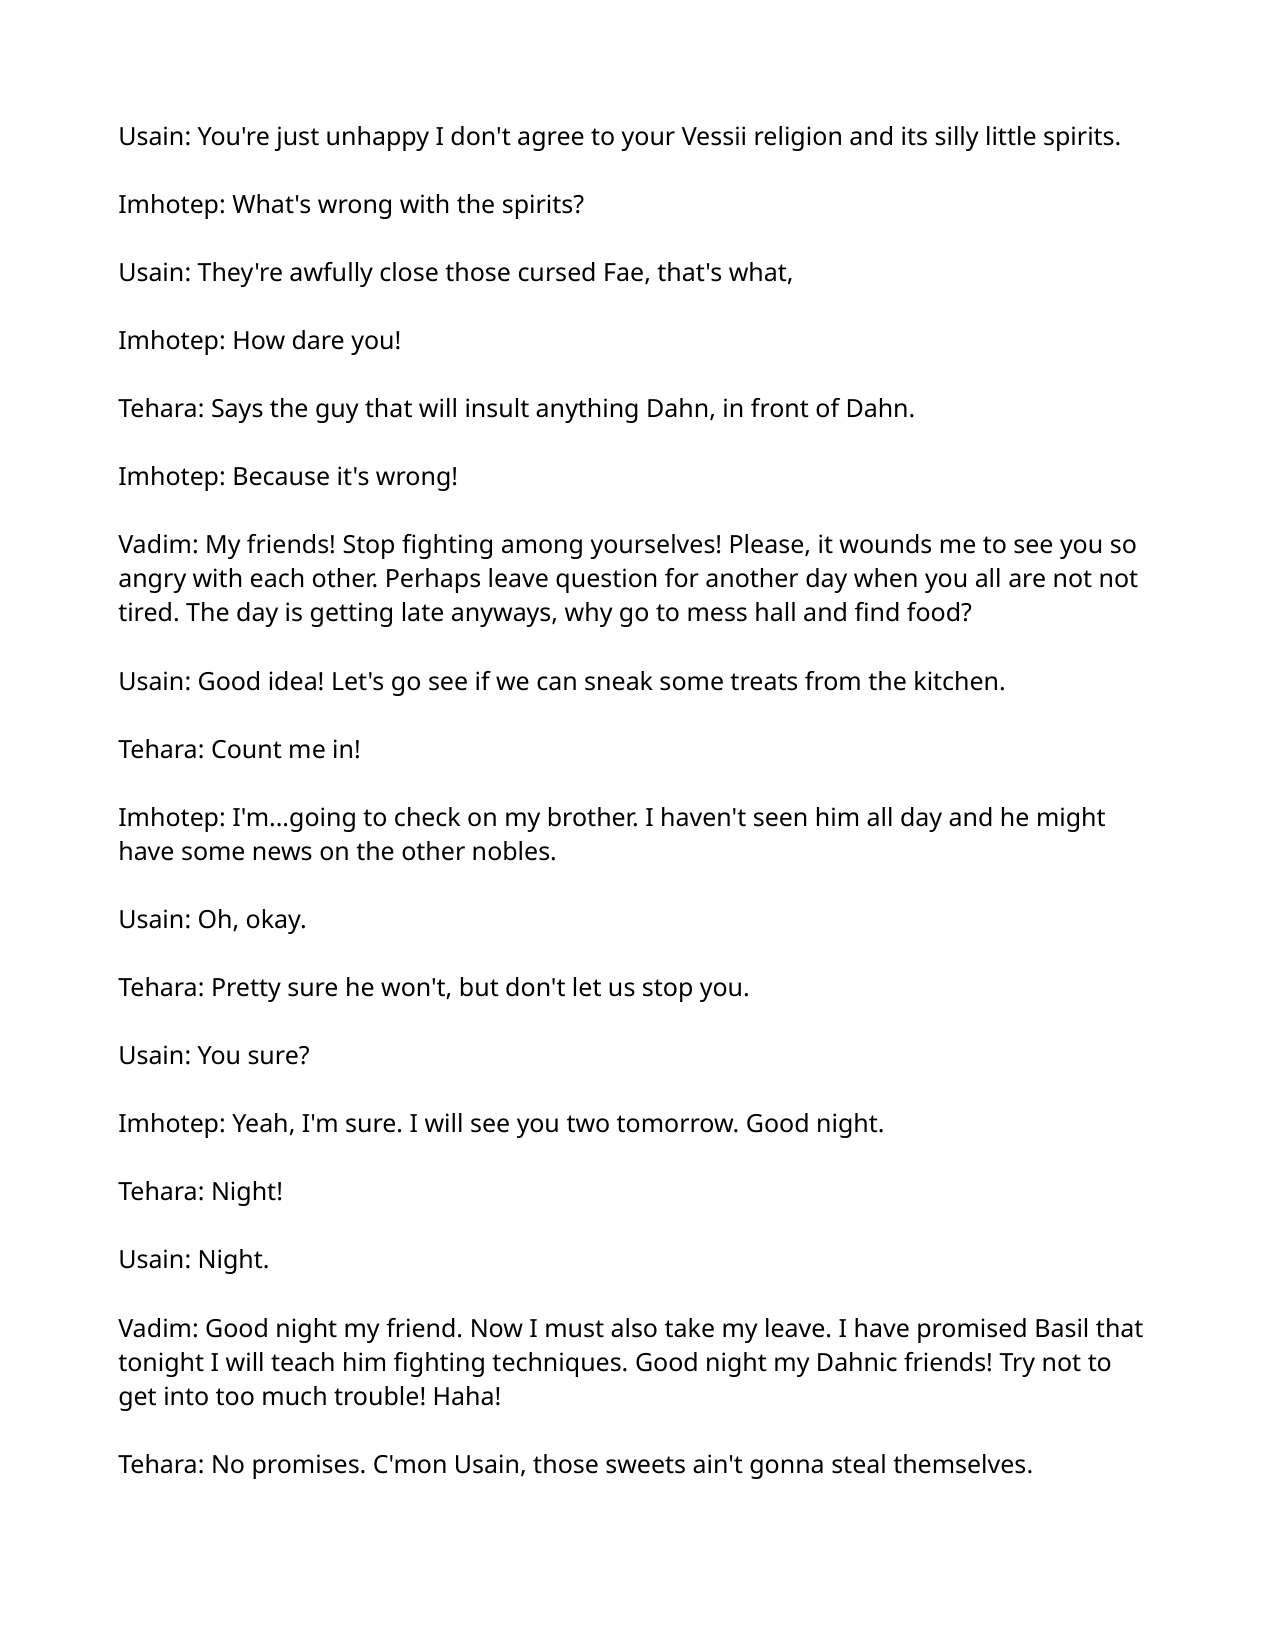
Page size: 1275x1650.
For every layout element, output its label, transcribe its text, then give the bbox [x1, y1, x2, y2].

text Tehara: Count me in! [118, 731, 1157, 765]
text Imhotep: How dare you! [118, 322, 1157, 357]
text Tehara: Pretty sure he won't, but don't let us stop you. [118, 970, 1157, 1004]
text Usain: You're just unhappy I don't agree to your Vessii religion and its silly little spirits. [118, 118, 1157, 152]
text Tehara: Says the guy that will insult anything Dahn, in front of Dahn. [118, 391, 1157, 425]
text Imhotep: Yeah, I'm sure. I will see you two tomorrow. Good night. [118, 1106, 1157, 1140]
text Vadim: My friends! Stop fighting among yourselves! Please, it wounds me to see you so angry with each other. Perhaps leave question for another day when you all are not not tired. The day is getting late anyways, why go to mess hall and find food? [118, 527, 1157, 629]
text Usain: Good idea! Let's go see if we can sneak some treats from the kitchen. [118, 663, 1157, 697]
text Usain: You sure? [118, 1038, 1157, 1072]
text Usain: They're awfully close those cursed Fae, that's what, [118, 254, 1157, 288]
text Tehara: No promises. C'mon Usain, those sweets ain't gonna steal themselves. [118, 1447, 1157, 1481]
text Usain: Oh, okay. [118, 902, 1157, 936]
text Imhotep: Because it's wrong! [118, 459, 1157, 493]
text Imhotep: I'm...going to check on my brother. I haven't seen him all day and he might have some news on the other nobles. [118, 799, 1157, 867]
text Tehara: Night! [118, 1174, 1157, 1208]
text Usain: Night. [118, 1242, 1157, 1276]
text Imhotep: What's wrong with the spirits? [118, 186, 1157, 220]
text Vadim: Good night my friend. Now I must also take my leave. I have promised Basil that tonight I will teach him fighting techniques. Good night my Dahnic friends! Try not to get into too much trouble! Haha! [118, 1310, 1157, 1412]
